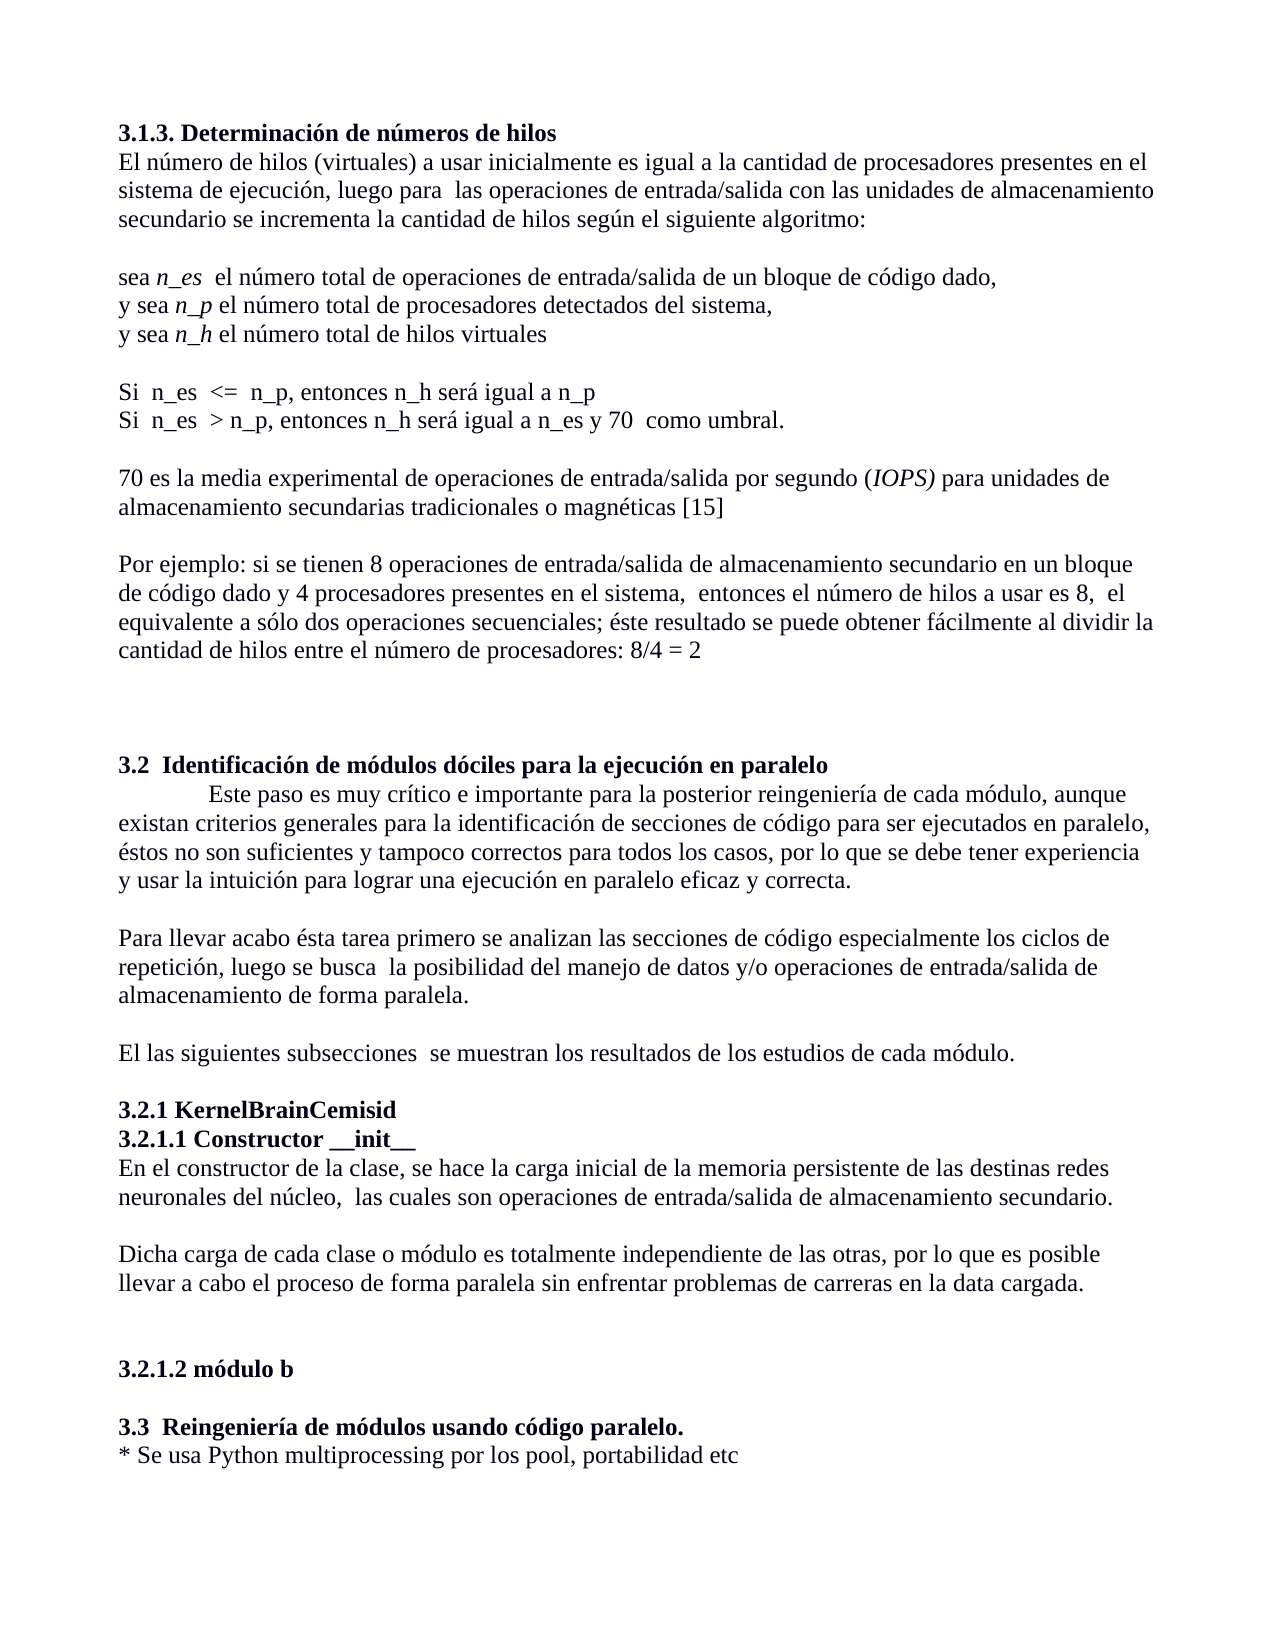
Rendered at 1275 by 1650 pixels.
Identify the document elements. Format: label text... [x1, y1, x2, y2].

text 3.2.1.1 Constructor __init__ [118, 1124, 1157, 1153]
text 3.2.1.2 módulo b [118, 1354, 1157, 1383]
text 3.3 Reingeniería de módulos usando código paralelo. [118, 1412, 1157, 1441]
text En el constructor de la clase, se hace la carga inicial de la memoria persistente de las destinas redes neuronales del núcleo, las cuales son operaciones de entrada/salida de almacenamiento secundario. [118, 1153, 1157, 1211]
text El las siguientes subsecciones se muestran los resultados de los estudios de cada módulo. [118, 1038, 1157, 1067]
text Para llevar acabo ésta tarea primero se analizan las secciones de código especialmente los ciclos de repetición, luego se busca la posibilidad del manejo de datos y/o operaciones de entrada/salida de almacenamiento de forma paralela. [118, 923, 1157, 1009]
text y sea n_p el número total de procesadores detectados del sistema, [118, 291, 1157, 319]
text Si n_es <= n_p, entonces n_h será igual a n_p [118, 377, 1157, 406]
text 3.2 Identificación de módulos dóciles para la ejecución en paralelo [118, 751, 1157, 779]
text 70 es la media experimental de operaciones de entrada/salida por segundo (IOPS) para unidades de almacenamiento secundarias tradicionales o magnéticas [15] [118, 463, 1157, 521]
text * Se usa Python multiprocessing por los pool, portabilidad etc [118, 1441, 1157, 1469]
text Por ejemplo: si se tienen 8 operaciones de entrada/salida de almacenamiento secundario en un bloque de código dado y 4 procesadores presentes en el sistema, entonces el número de hilos a usar es 8, el equivalente a sólo dos operaciones secuenciales; éste resultado se puede obtener fácilmente al dividir la cantidad de hilos entre el número de procesadores: 8/4 = 2 [118, 549, 1157, 664]
text Dicha carga de cada clase o módulo es totalmente independiente de las otras, por lo que es posible llevar a cabo el proceso de forma paralela sin enfrentar problemas de carreras en la data cargada. [118, 1239, 1157, 1297]
text y sea n_h el número total de hilos virtuales [118, 319, 1157, 348]
text El número de hilos (virtuales) a usar inicialmente es igual a la cantidad de procesadores presentes en el sistema de ejecución, luego para las operaciones de entrada/salida con las unidades de almacenamiento secundario se incrementa la cantidad de hilos según el siguiente algoritmo: [118, 147, 1157, 233]
text sea n_es el número total de operaciones de entrada/salida de un bloque de código dado, [118, 262, 1157, 291]
text 3.1.3. Determinación de números de hilos [118, 118, 1157, 147]
text Este paso es muy crítico e importante para la posterior reingeniería de cada módulo, aunque existan criterios generales para la identificación de secciones de código para ser ejecutados en paralelo, éstos no son suficientes y tampoco correctos para todos los casos, por lo que se debe tener experiencia y usar la intuición para lograr una ejecución en paralelo eficaz y correcta. [118, 779, 1157, 894]
text 3.2.1 KernelBrainCemisid [118, 1096, 1157, 1124]
text Si n_es > n_p, entonces n_h será igual a n_es y 70 como umbral. [118, 406, 1157, 434]
